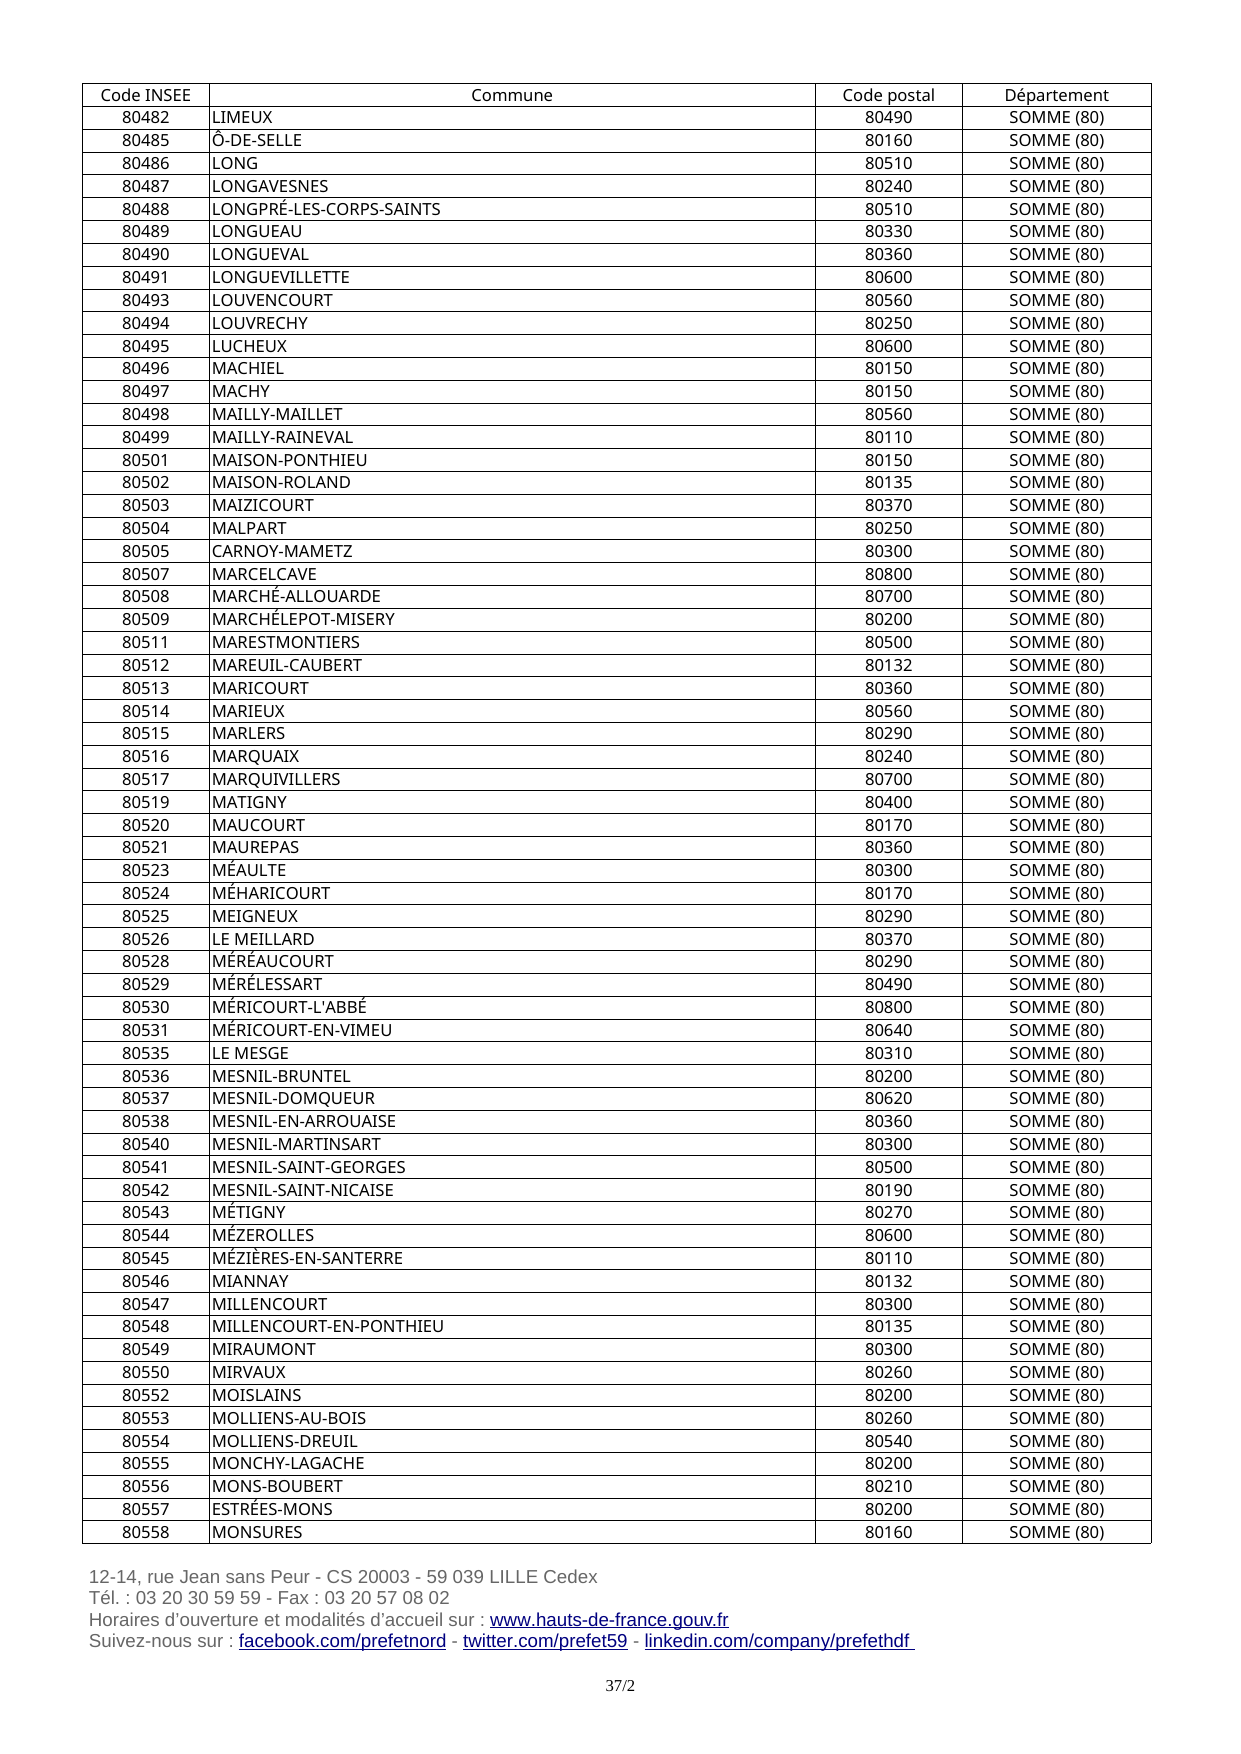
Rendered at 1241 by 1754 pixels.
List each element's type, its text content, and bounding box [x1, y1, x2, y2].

table_cell 80544 [83, 1225, 209, 1247]
table_cell MOLLIENS-DREUIL [210, 1430, 815, 1452]
table_cell 80190 [816, 1179, 962, 1201]
table_cell 80600 [816, 267, 962, 288]
table_cell MARQUAIX [210, 746, 815, 767]
table_cell MALPART [210, 518, 815, 539]
table_cell 80800 [816, 997, 962, 1018]
table_cell SOMME (80) [963, 837, 1151, 859]
table_cell 80270 [816, 1202, 962, 1224]
table_cell 80525 [83, 905, 209, 927]
table_cell MESNIL-SAINT-NICAISE [210, 1179, 815, 1201]
table_cell 80524 [83, 883, 209, 904]
table_header Commune [210, 84, 815, 106]
table_cell 80700 [816, 586, 962, 608]
table_header Code postal [816, 84, 962, 106]
table_cell SOMME (80) [963, 312, 1151, 334]
table_cell 80490 [816, 107, 962, 129]
table_cell LE MEILLARD [210, 928, 815, 950]
table_cell 80523 [83, 860, 209, 882]
table_cell SOMME (80) [963, 563, 1151, 585]
table_cell MÉZIÈRES-EN-SANTERRE [210, 1248, 815, 1269]
table_cell 80529 [83, 974, 209, 996]
table_cell MAISON-ROLAND [210, 472, 815, 494]
table_cell 80360 [816, 244, 962, 266]
table_cell MESNIL-EN-ARROUAISE [210, 1111, 815, 1132]
table_cell LONGAVESNES [210, 175, 815, 197]
table_cell 80489 [83, 221, 209, 243]
table_cell MIRAUMONT [210, 1339, 815, 1361]
table_cell MACHIEL [210, 358, 815, 380]
table_cell 80800 [816, 563, 962, 585]
table_cell 80558 [83, 1521, 209, 1543]
table_cell SOMME (80) [963, 1065, 1151, 1087]
table_cell 80521 [83, 837, 209, 859]
table_cell SOMME (80) [963, 449, 1151, 471]
table_cell 80500 [816, 1156, 962, 1178]
table_cell MARCHÉLEPOT-MISERY [210, 609, 815, 631]
table_cell 80526 [83, 928, 209, 950]
table_cell MARLERS [210, 723, 815, 745]
table_cell SOMME (80) [963, 1248, 1151, 1269]
table_cell LONGPRÉ-LES-CORPS-SAINTS [210, 198, 815, 220]
table_cell SOMME (80) [963, 791, 1151, 813]
table_cell 80550 [83, 1362, 209, 1383]
table_cell MOISLAINS [210, 1385, 815, 1406]
table_cell MAREUIL-CAUBERT [210, 655, 815, 676]
table_cell 80514 [83, 700, 209, 722]
table_cell 80556 [83, 1476, 209, 1497]
table_cell SOMME (80) [963, 107, 1151, 129]
table_cell MESNIL-DOMQUEUR [210, 1088, 815, 1110]
table_cell 80507 [83, 563, 209, 585]
table_cell 80240 [816, 175, 962, 197]
table_cell 80250 [816, 518, 962, 539]
table_cell SOMME (80) [963, 1339, 1151, 1361]
table_cell 80160 [816, 1521, 962, 1543]
table_cell 80538 [83, 1111, 209, 1132]
table_cell 80513 [83, 677, 209, 699]
table_cell 80490 [816, 974, 962, 996]
table_cell 80485 [83, 130, 209, 152]
table_cell 80330 [816, 221, 962, 243]
table_cell SOMME (80) [963, 1362, 1151, 1383]
table_cell 80490 [83, 244, 209, 266]
table_cell 80543 [83, 1202, 209, 1224]
table_cell MONS-BOUBERT [210, 1476, 815, 1497]
table_cell 80132 [816, 1270, 962, 1292]
table_cell SOMME (80) [963, 1316, 1151, 1338]
table_cell 80370 [816, 928, 962, 950]
table_cell MÉRÉLESSART [210, 974, 815, 996]
table_cell LUCHEUX [210, 335, 815, 357]
table_cell 80541 [83, 1156, 209, 1178]
table_cell 80512 [83, 655, 209, 676]
table_cell SOMME (80) [963, 221, 1151, 243]
table_cell SOMME (80) [963, 198, 1151, 220]
table_cell SOMME (80) [963, 130, 1151, 152]
table_cell LIMEUX [210, 107, 815, 129]
table_cell 80557 [83, 1499, 209, 1520]
table_cell SOMME (80) [963, 244, 1151, 266]
table_cell 80360 [816, 1111, 962, 1132]
table_cell 80505 [83, 540, 209, 562]
table_cell LONGUEVAL [210, 244, 815, 266]
table_cell 80600 [816, 1225, 962, 1247]
table_cell 80200 [816, 1385, 962, 1406]
table_cell MILLENCOURT-EN-PONTHIEU [210, 1316, 815, 1338]
table_cell 80487 [83, 175, 209, 197]
table_cell SOMME (80) [963, 905, 1151, 927]
table_cell 80501 [83, 449, 209, 471]
table_cell MATIGNY [210, 791, 815, 813]
table_cell ESTRÉES-MONS [210, 1499, 815, 1520]
table_cell 80135 [816, 472, 962, 494]
table_cell SOMME (80) [963, 1476, 1151, 1497]
table_cell SOMME (80) [963, 928, 1151, 950]
table_cell 80517 [83, 769, 209, 790]
table_cell 80535 [83, 1042, 209, 1064]
table_cell 80552 [83, 1385, 209, 1406]
table_header Code INSEE [83, 84, 209, 106]
table_cell SOMME (80) [963, 267, 1151, 288]
table_cell SOMME (80) [963, 175, 1151, 197]
table_cell SOMME (80) [963, 632, 1151, 653]
table_cell 80600 [816, 335, 962, 357]
table_cell SOMME (80) [963, 1088, 1151, 1110]
table_cell 80519 [83, 791, 209, 813]
table_cell 80250 [816, 312, 962, 334]
table_cell LOUVRECHY [210, 312, 815, 334]
table_cell 80132 [816, 655, 962, 676]
table_cell 80520 [83, 814, 209, 836]
table_cell MÉRÉAUCOURT [210, 951, 815, 973]
table_cell MÉRICOURT-L'ABBÉ [210, 997, 815, 1018]
table_cell 80494 [83, 312, 209, 334]
table_header Département [963, 84, 1151, 106]
table_cell 80240 [816, 746, 962, 767]
table_cell MARCHÉ-ALLOUARDE [210, 586, 815, 608]
table_cell MILLENCOURT [210, 1293, 815, 1315]
table_cell 80210 [816, 1476, 962, 1497]
table_cell MONSURES [210, 1521, 815, 1543]
table_cell 80135 [816, 1316, 962, 1338]
table_cell 80290 [816, 951, 962, 973]
table_cell SOMME (80) [963, 769, 1151, 790]
table_cell SOMME (80) [963, 1430, 1151, 1452]
table_cell 80509 [83, 609, 209, 631]
table_cell 80515 [83, 723, 209, 745]
table_cell SOMME (80) [963, 518, 1151, 539]
table_cell LONG [210, 153, 815, 174]
table_cell 80310 [816, 1042, 962, 1064]
table_cell SOMME (80) [963, 883, 1151, 904]
table_cell 80560 [816, 290, 962, 311]
table_cell 80488 [83, 198, 209, 220]
table_cell SOMME (80) [963, 495, 1151, 517]
table_cell 80260 [816, 1407, 962, 1429]
table_cell 80640 [816, 1020, 962, 1041]
table_cell 80170 [816, 883, 962, 904]
table_cell 80370 [816, 495, 962, 517]
table_cell 80486 [83, 153, 209, 174]
table_cell SOMME (80) [963, 951, 1151, 973]
table_cell SOMME (80) [963, 677, 1151, 699]
table_cell MOLLIENS-AU-BOIS [210, 1407, 815, 1429]
table_cell MÉAULTE [210, 860, 815, 882]
table_cell SOMME (80) [963, 335, 1151, 357]
table_cell 80497 [83, 381, 209, 402]
table_cell 80496 [83, 358, 209, 380]
table_cell SOMME (80) [963, 1020, 1151, 1041]
table_cell SOMME (80) [963, 153, 1151, 174]
table_cell 80548 [83, 1316, 209, 1338]
table_cell 80546 [83, 1270, 209, 1292]
table_cell 80290 [816, 905, 962, 927]
table_cell SOMME (80) [963, 1270, 1151, 1292]
table_cell 80508 [83, 586, 209, 608]
table_cell 80528 [83, 951, 209, 973]
table_cell CARNOY-MAMETZ [210, 540, 815, 562]
table_cell 80160 [816, 130, 962, 152]
table_cell 80500 [816, 632, 962, 653]
table_cell SOMME (80) [963, 1111, 1151, 1132]
table_cell Ô-DE-SELLE [210, 130, 815, 152]
table_cell 80502 [83, 472, 209, 494]
table_cell MARQUIVILLERS [210, 769, 815, 790]
table_cell 80150 [816, 381, 962, 402]
table_cell SOMME (80) [963, 1499, 1151, 1520]
table_cell 80360 [816, 677, 962, 699]
table_cell 80503 [83, 495, 209, 517]
table_cell MESNIL-BRUNTEL [210, 1065, 815, 1087]
table_cell SOMME (80) [963, 290, 1151, 311]
table_cell MÉZEROLLES [210, 1225, 815, 1247]
table_cell SOMME (80) [963, 472, 1151, 494]
table_cell SOMME (80) [963, 540, 1151, 562]
table_cell 80540 [83, 1134, 209, 1155]
table_cell MÉTIGNY [210, 1202, 815, 1224]
table_cell SOMME (80) [963, 381, 1151, 402]
table_cell SOMME (80) [963, 655, 1151, 676]
table_cell 80547 [83, 1293, 209, 1315]
table_cell SOMME (80) [963, 1134, 1151, 1155]
table_cell LONGUEVILLETTE [210, 267, 815, 288]
table_cell 80300 [816, 540, 962, 562]
table_cell SOMME (80) [963, 609, 1151, 631]
table_cell SOMME (80) [963, 860, 1151, 882]
table_cell 80511 [83, 632, 209, 653]
table_cell SOMME (80) [963, 1225, 1151, 1247]
table_cell 80300 [816, 860, 962, 882]
table_cell MIRVAUX [210, 1362, 815, 1383]
table_cell 80200 [816, 1065, 962, 1087]
table_cell MARIEUX [210, 700, 815, 722]
table_cell SOMME (80) [963, 700, 1151, 722]
table_cell SOMME (80) [963, 1407, 1151, 1429]
table_cell 80537 [83, 1088, 209, 1110]
table_cell 80554 [83, 1430, 209, 1452]
table_cell LOUVENCOURT [210, 290, 815, 311]
table_cell MAILLY-RAINEVAL [210, 426, 815, 448]
table_cell MARCELCAVE [210, 563, 815, 585]
table_cell 80200 [816, 1499, 962, 1520]
table_cell SOMME (80) [963, 997, 1151, 1018]
table_cell 80510 [816, 198, 962, 220]
table_cell SOMME (80) [963, 1202, 1151, 1224]
table_cell 80200 [816, 1453, 962, 1475]
table_cell 80491 [83, 267, 209, 288]
table_cell 80493 [83, 290, 209, 311]
table_cell 80150 [816, 449, 962, 471]
table_cell SOMME (80) [963, 814, 1151, 836]
table_cell MAUREPAS [210, 837, 815, 859]
table_cell 80300 [816, 1134, 962, 1155]
table_cell SOMME (80) [963, 1042, 1151, 1064]
table_cell SOMME (80) [963, 723, 1151, 745]
table_cell MIANNAY [210, 1270, 815, 1292]
table_cell 80620 [816, 1088, 962, 1110]
table_cell MEIGNEUX [210, 905, 815, 927]
table_cell MESNIL-SAINT-GEORGES [210, 1156, 815, 1178]
table_cell 80290 [816, 723, 962, 745]
table_cell 80360 [816, 837, 962, 859]
table_cell 80110 [816, 426, 962, 448]
table_cell MESNIL-MARTINSART [210, 1134, 815, 1155]
table_cell 80553 [83, 1407, 209, 1429]
table_cell 80495 [83, 335, 209, 357]
table_cell 80545 [83, 1248, 209, 1269]
table_cell MÉHARICOURT [210, 883, 815, 904]
table_cell MARESTMONTIERS [210, 632, 815, 653]
table_cell 80530 [83, 997, 209, 1018]
table_cell MAIZICOURT [210, 495, 815, 517]
table_cell 80560 [816, 404, 962, 425]
table_cell 80510 [816, 153, 962, 174]
table_cell MONCHY-LAGACHE [210, 1453, 815, 1475]
table_cell SOMME (80) [963, 1453, 1151, 1475]
table_cell 80536 [83, 1065, 209, 1087]
table_cell 80482 [83, 107, 209, 129]
table_cell SOMME (80) [963, 404, 1151, 425]
table_cell 80200 [816, 609, 962, 631]
table_cell LONGUEAU [210, 221, 815, 243]
table_cell MAISON-PONTHIEU [210, 449, 815, 471]
table_cell 80549 [83, 1339, 209, 1361]
table_cell SOMME (80) [963, 1179, 1151, 1201]
table_cell SOMME (80) [963, 1521, 1151, 1543]
table_cell MAILLY-MAILLET [210, 404, 815, 425]
table_cell MARICOURT [210, 677, 815, 699]
table_cell 80400 [816, 791, 962, 813]
table_cell 80260 [816, 1362, 962, 1383]
table_cell 80555 [83, 1453, 209, 1475]
table_cell 80542 [83, 1179, 209, 1201]
table_cell SOMME (80) [963, 746, 1151, 767]
table_cell 80300 [816, 1339, 962, 1361]
table_cell 80150 [816, 358, 962, 380]
table_cell SOMME (80) [963, 358, 1151, 380]
table_cell 80498 [83, 404, 209, 425]
table_cell 80499 [83, 426, 209, 448]
table_cell SOMME (80) [963, 1156, 1151, 1178]
table_cell MÉRICOURT-EN-VIMEU [210, 1020, 815, 1041]
table_cell SOMME (80) [963, 586, 1151, 608]
table_cell 80531 [83, 1020, 209, 1041]
table_cell 80516 [83, 746, 209, 767]
table_cell 80540 [816, 1430, 962, 1452]
table_cell SOMME (80) [963, 426, 1151, 448]
table_cell SOMME (80) [963, 1293, 1151, 1315]
table_cell 80170 [816, 814, 962, 836]
table_cell 80300 [816, 1293, 962, 1315]
table_cell 80560 [816, 700, 962, 722]
table_cell 80110 [816, 1248, 962, 1269]
table_cell SOMME (80) [963, 974, 1151, 996]
table_cell MAUCOURT [210, 814, 815, 836]
table_cell SOMME (80) [963, 1385, 1151, 1406]
table_cell 80700 [816, 769, 962, 790]
table_cell MACHY [210, 381, 815, 402]
table_cell 80504 [83, 518, 209, 539]
table_cell LE MESGE [210, 1042, 815, 1064]
